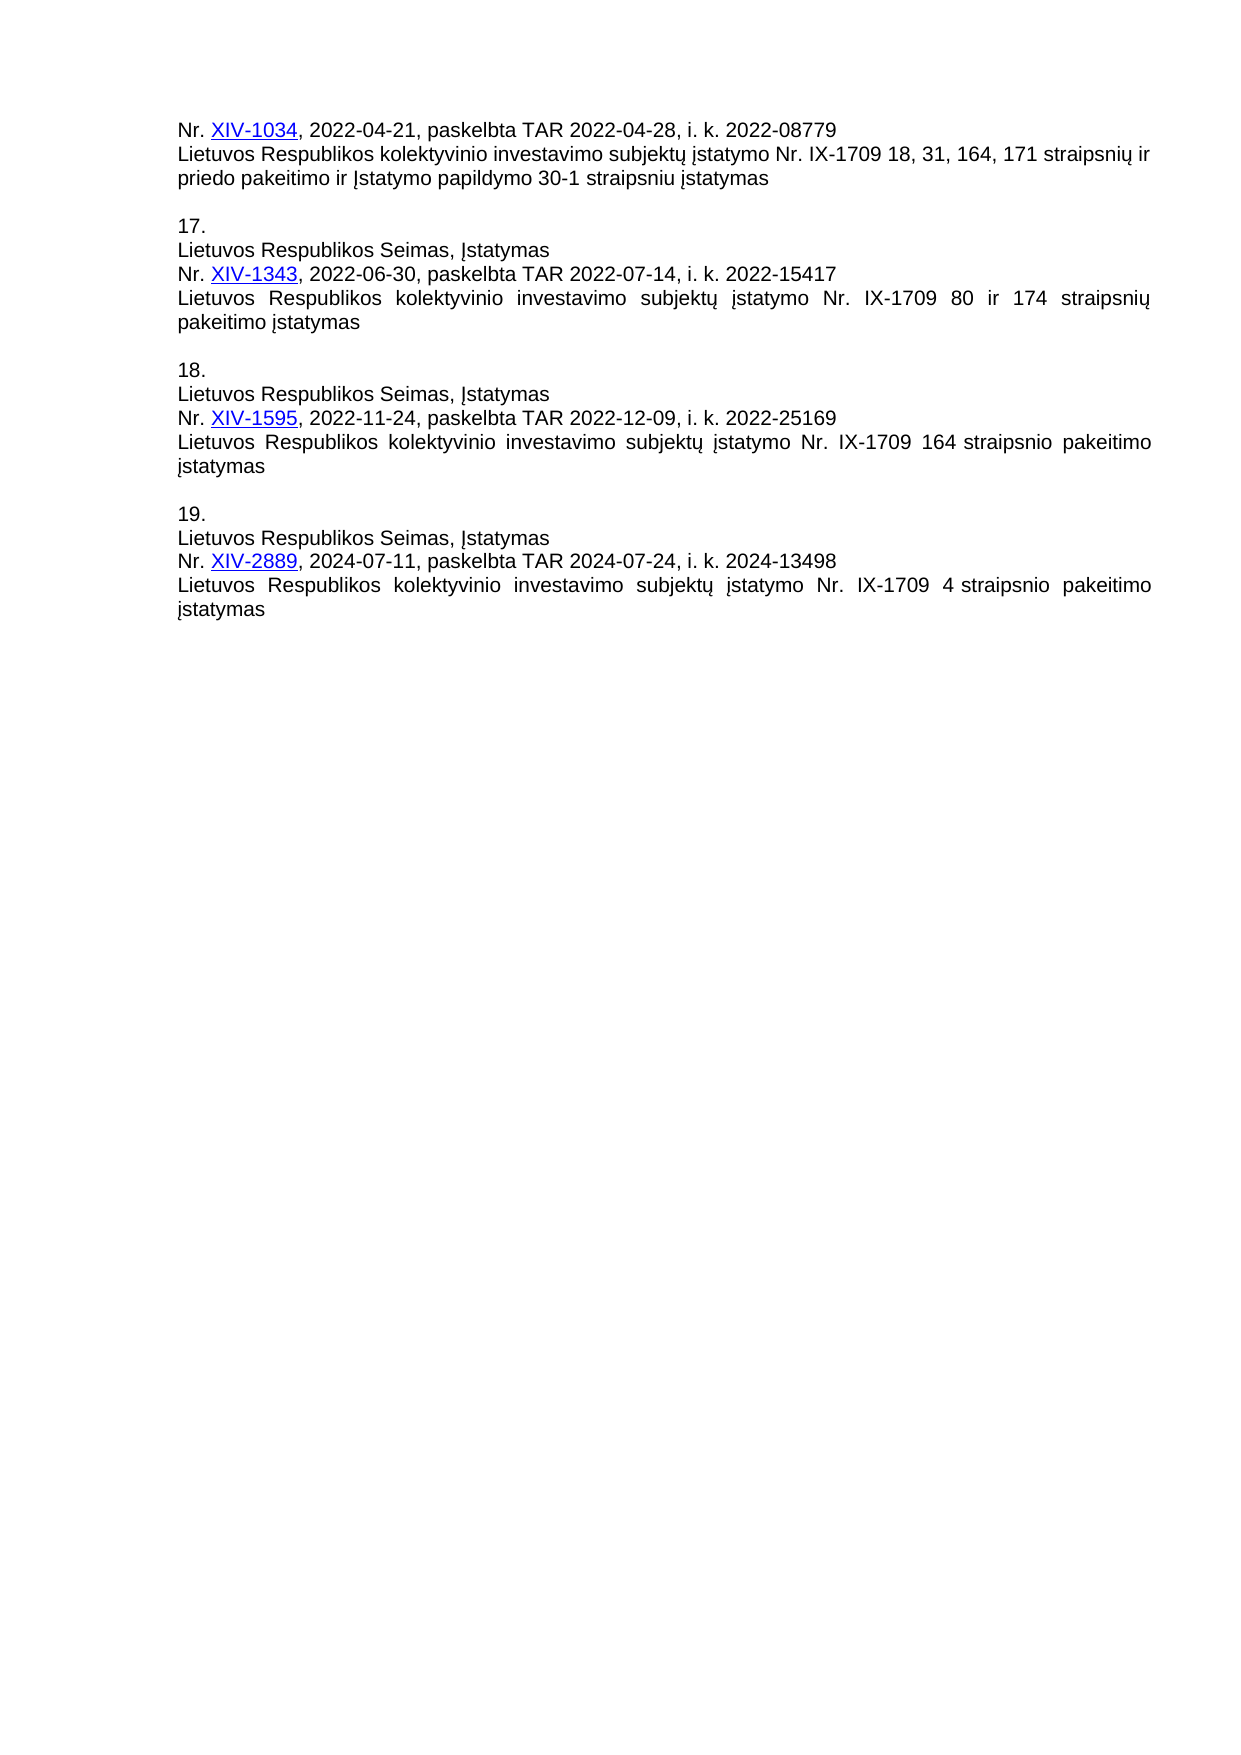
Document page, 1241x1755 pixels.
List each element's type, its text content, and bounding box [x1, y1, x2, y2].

text Lietuvos Respublikos Seimas, Įstatymas [177, 382, 1152, 406]
text Nr. XIV-1595, 2022-11-24, paskelbta TAR 2022-12-09, i. k. 2022-25169 [177, 406, 1152, 429]
text Lietuvos Respublikos kolektyvinio investavimo subjektų įstatymo Nr. IX-1709 4 straipsnio pakeitimo įstatymas [177, 573, 1152, 621]
text Lietuvos Respublikos kolektyvinio investavimo subjektų įstatymo Nr. IX-1709 18, 31, 164, 171 straipsnių ir priedo pakeitimo ir Įstatymo papildymo 30-1 straipsniu įstatymas [177, 142, 1152, 190]
text Lietuvos Respublikos Seimas, Įstatymas [177, 525, 1152, 549]
text Lietuvos Respublikos kolektyvinio investavimo subjektų įstatymo Nr. IX-1709 164 straipsnio pakeitimo įstatymas [177, 429, 1152, 477]
text Nr. XIV-2889, 2024-07-11, paskelbta TAR 2024-07-24, i. k. 2024-13498 [177, 549, 1152, 573]
text 17. [177, 214, 1152, 238]
text Nr. XIV-1343, 2022-06-30, paskelbta TAR 2022-07-14, i. k. 2022-15417 [177, 262, 1152, 286]
text Lietuvos Respublikos Seimas, Įstatymas [177, 238, 1152, 262]
text 19. [177, 501, 1152, 525]
text 18. [177, 358, 1152, 382]
text Nr. XIV-1034, 2022-04-21, paskelbta TAR 2022-04-28, i. k. 2022-08779 [177, 118, 1152, 142]
text Lietuvos Respublikos kolektyvinio investavimo subjektų įstatymo Nr. IX-1709 80 ir 174 straipsnių pakeitimo įstatymas [177, 286, 1152, 334]
